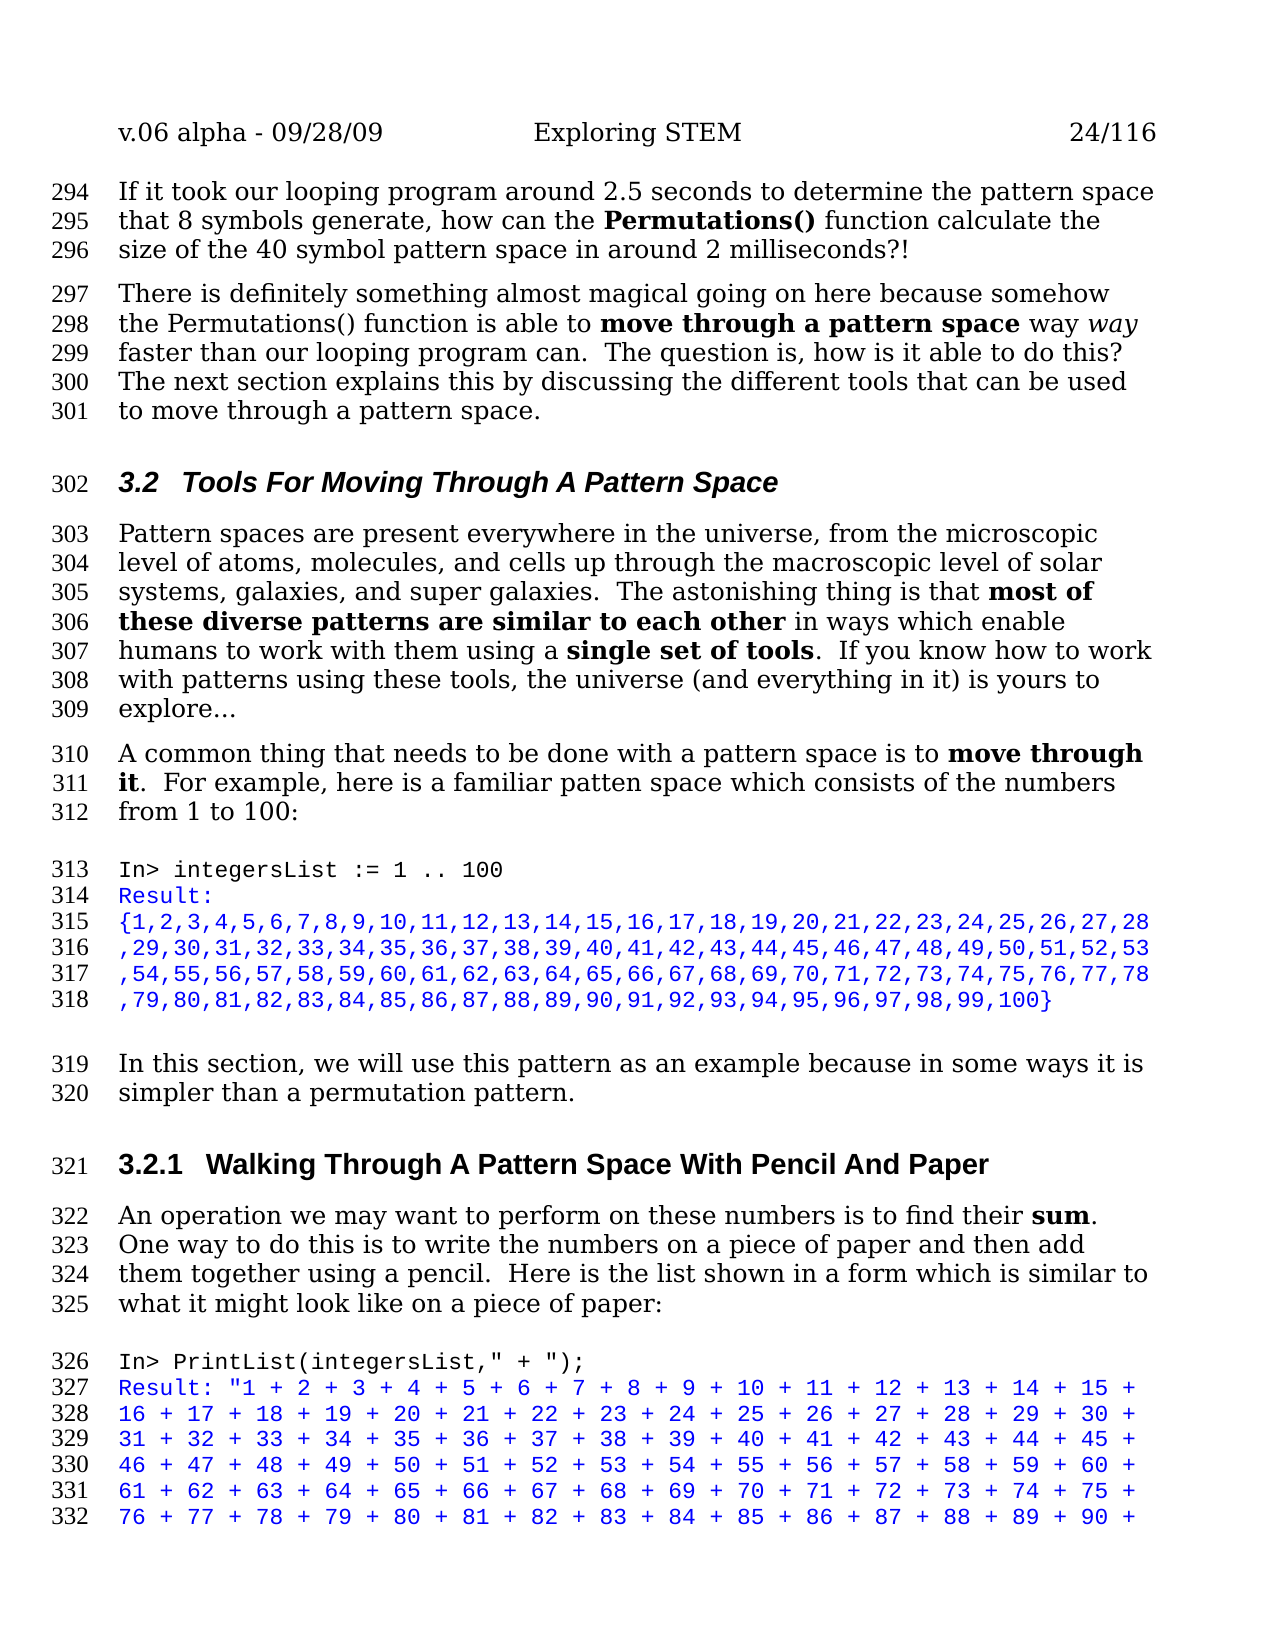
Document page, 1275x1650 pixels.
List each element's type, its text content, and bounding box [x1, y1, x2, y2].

text Pattern spaces are present everywhere in the universe, from the microscopic level of atoms, molecules, and cells up through the macroscopic level of solar systems, galaxies, and super galaxies. The astonishing thing is that most of these diverse patterns are similar to each other in ways which enable humans to work with them using a single set of tools. If you know how to work with patterns using these tools, the universe (and everything in it) is yours to explore... [118, 519, 1157, 724]
text An operation we may want to perform on these numbers is to find their sum. One way to do this is to write the numbers on a piece of paper and then add them together using a pencil. Here is the list shown in a form which is similar to what it might look like on a piece of paper: [118, 1201, 1157, 1318]
text In> integersList := 1 .. 100 [118, 859, 1157, 885]
text In> PrintList(integersList," + "); [118, 1350, 1157, 1376]
text In this section, we will use this pattern as an example because in some ways it is simpler than a permutation pattern. [118, 1049, 1157, 1108]
text A common thing that needs to be done with a pattern space is to move through it. For example, here is a familiar patten space which consists of the numbers from 1 to 100: [118, 739, 1157, 827]
text Result: "1 + 2 + 3 + 4 + 5 + 6 + 7 + 8 + 9 + 10 + 11 + 12 + 13 + 14 + 15 + 16 + 17 + 18 + 19 + 20 + 21 + 22 + 23 + 24 + 25 + 26 + 27 + 28 + 29 + 30 + 31 + 32 + 33 + 34 + 35 + 36 + 37 + 38 + 39 + 40 + 41 + 42 + 43 + 44 + 45 + 46 + 47 + 48 + 49 + 50 + 51 + 52 + 53 + 54 + 55 + 56 + 57 + 58 + 59 + 60 + 61 + 62 + 63 + 64 + 65 + 66 + 67 + 68 + 69 + 70 + 71 + 72 + 73 + 74 + 75 + 76 + 77 + 78 + 79 + 80 + 81 + 82 + 83 + 84 + 85 + 86 + 87 + 88 + 89 + 90 + [118, 1376, 1157, 1532]
text There is definitely something almost magical going on here because somehow the Permutations() function is able to move through a pattern space way way faster than our looping program can. The question is, how is it able to do this? The next section explains this by discussing the different tools that can be used to move through a pattern space. [118, 279, 1157, 426]
text Result: {1,2,3,4,5,6,7,8,9,10,11,12,13,14,15,16,17,18,19,20,21,22,23,24,25,26,27,28,29,30,31,32,33,34,35,36,37,38,39,40,41,42,43,44,45,46,47,48,49,50,51,52,53,54,55,56,57,58,59,60,61,62,63,64,65,66,67,68,69,70,71,72,73,74,75,76,77,78,79,80,81,82,83,84,85,86,87,88,89,90,91,92,93,94,95,96,97,98,99,100} [118, 885, 1157, 1014]
subtitle Tools For Moving Through A Pattern Space [118, 464, 1157, 498]
subtitle Walking Through A Pattern Space With Pencil And Paper [118, 1147, 1157, 1180]
text If it took our looping program around 2.5 seconds to determine the pattern space that 8 symbols generate, how can the Permutations() function calculate the size of the 40 symbol pattern space in around 2 milliseconds?! [118, 177, 1157, 264]
